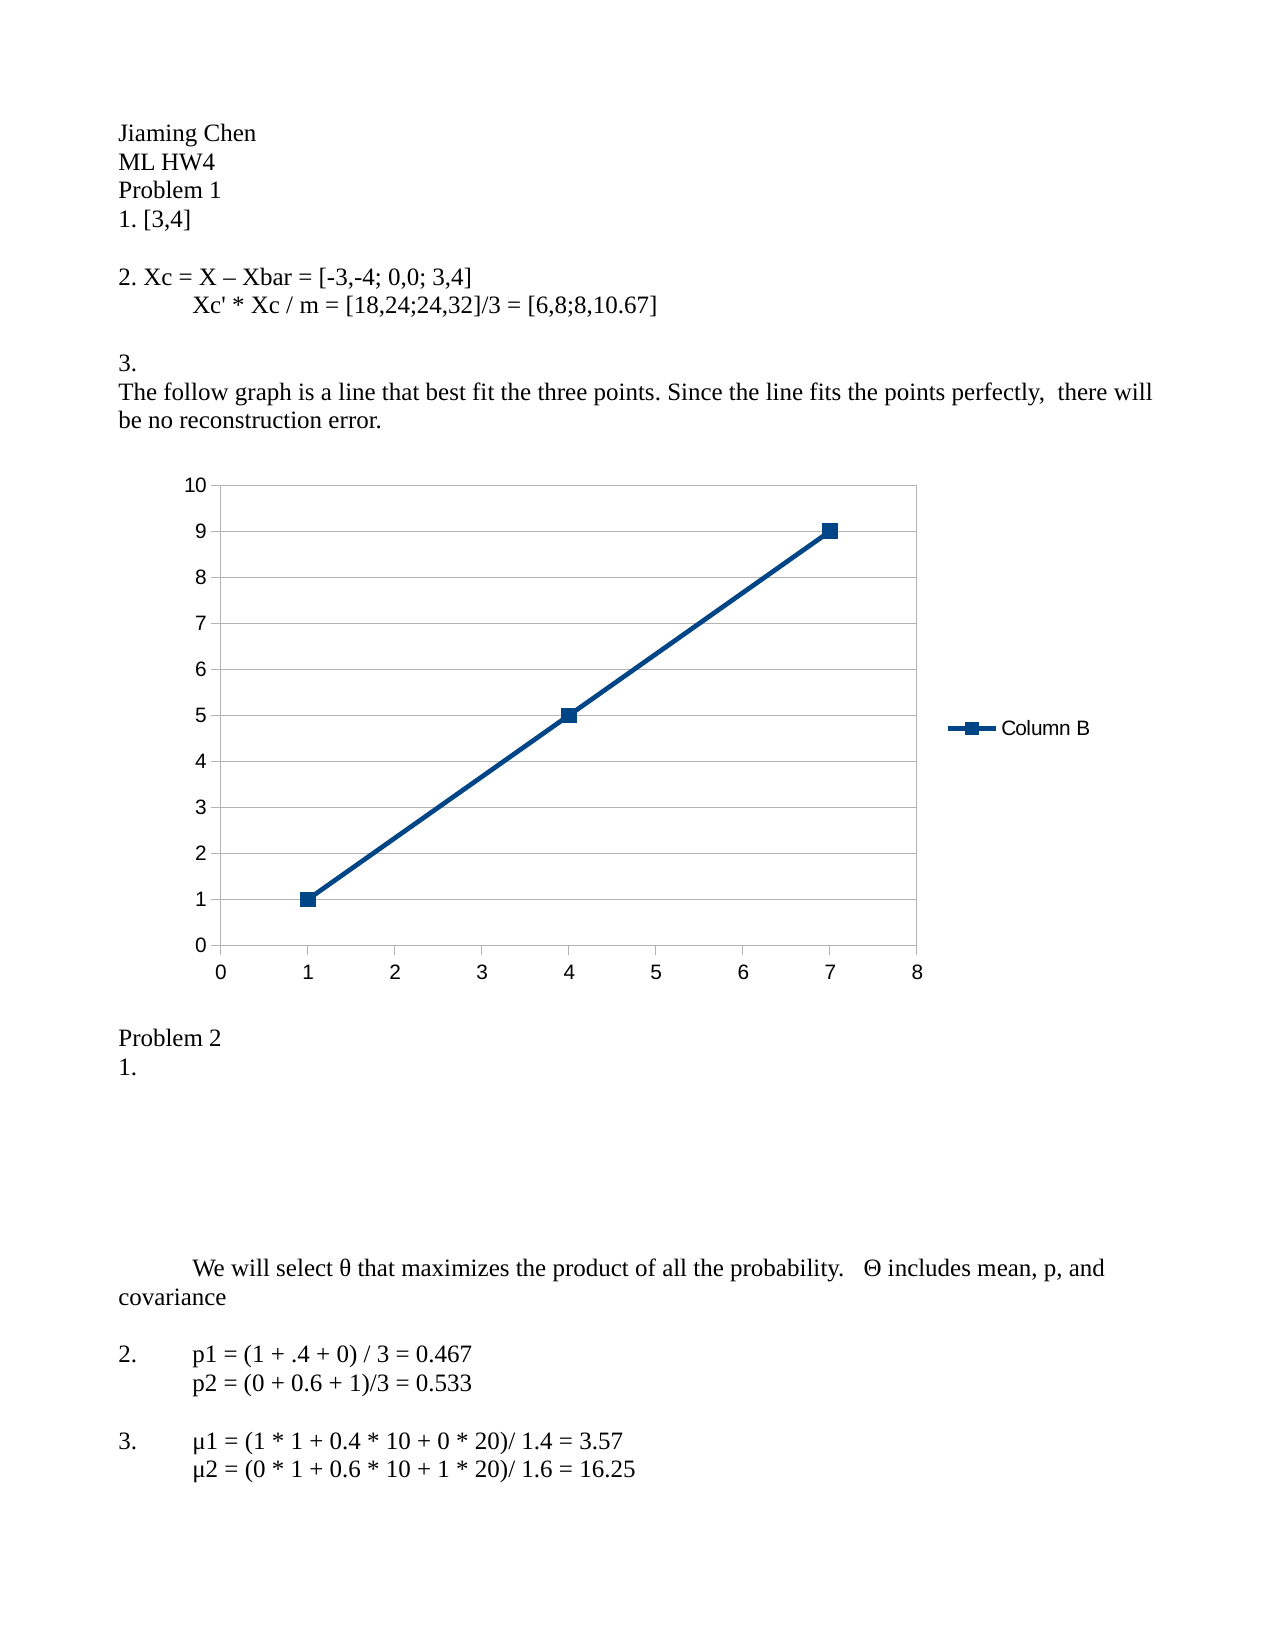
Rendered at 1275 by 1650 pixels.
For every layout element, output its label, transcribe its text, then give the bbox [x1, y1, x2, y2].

text 3. μ1 = (1 * 1 + 0.4 * 10 + 0 * 20)/ 1.4 = 3.57 [118, 1426, 1157, 1454]
text Xc' * Xc / m = [18,24;24,32]/3 = [6,8;8,10.67] [118, 291, 1157, 319]
text Problem 2 [118, 1023, 1157, 1052]
text The follow graph is a line that best fit the three points. Since the line fits the points perfectly, there will be no reconstruction error. [118, 377, 1157, 434]
text We will select θ that maximizes the product of all the probability. Θ includes mean, p, and covariance [118, 1253, 1157, 1311]
text p2 = (0 + 0.6 + 1)/3 = 0.533 [118, 1368, 1157, 1397]
text 1. [118, 1052, 1157, 1081]
text μ2 = (0 * 1 + 0.6 * 10 + 1 * 20)/ 1.6 = 16.25 [118, 1454, 1157, 1483]
text 3. [118, 348, 1157, 377]
text 2. Xc = X – Xbar = [-3,-4; 0,0; 3,4] [118, 262, 1157, 291]
text Jiaming Chen [118, 118, 1157, 147]
text 1. [3,4] [118, 204, 1157, 233]
text 2. p1 = (1 + .4 + 0) / 3 = 0.467 [118, 1339, 1157, 1368]
text ML HW4 [118, 147, 1157, 176]
text Problem 1 [118, 176, 1157, 204]
